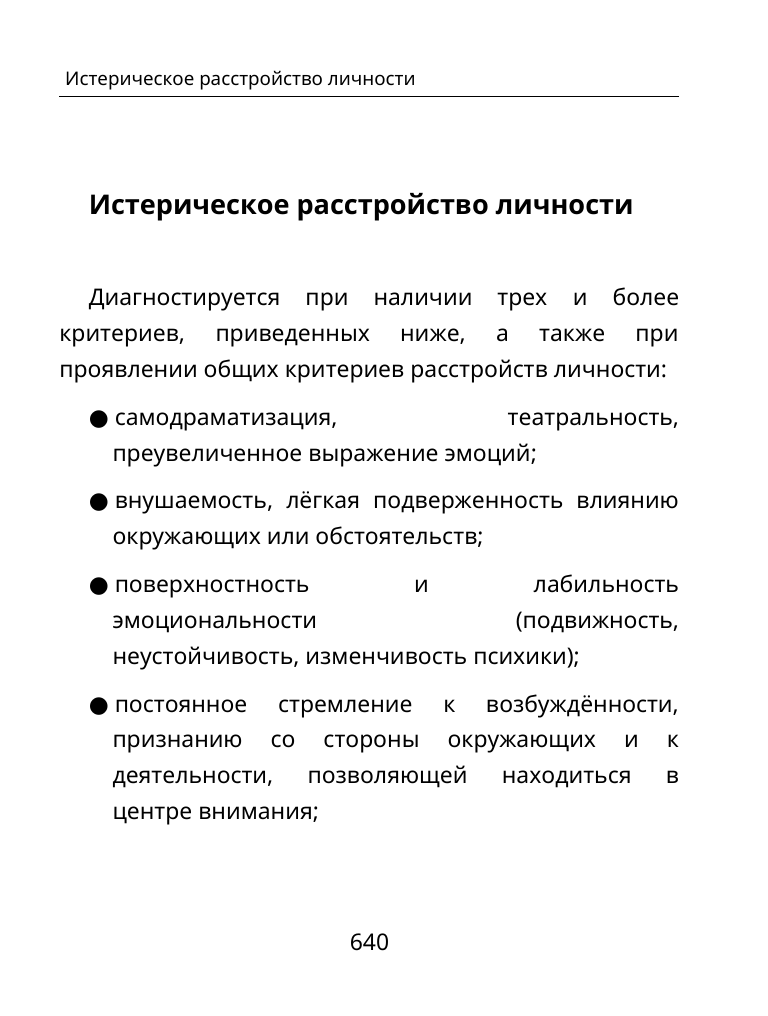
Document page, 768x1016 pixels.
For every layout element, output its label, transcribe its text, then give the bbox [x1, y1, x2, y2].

list внушаемость, лёгкая подверженность влиянию окружающих или обстоятельств; [88, 484, 679, 551]
list поверхностность и лабильность эмоциональности (подвижность, неустойчивость, изменчивость психики); [88, 568, 679, 671]
subtitle Истерическое расстройство личности [59, 185, 679, 222]
list самодраматизация, театральность, преувеличенное выражение эмоций; [88, 401, 679, 468]
text Диагностируется при наличии трех и более критериев, приведенных ниже, а также при проявлении общих критериев расстройств личности: [59, 281, 679, 384]
list постоянное стремление к возбуждённости, признанию со стороны окружающих и к деятельности, позволяющей находиться в центре внимания; [88, 687, 679, 827]
